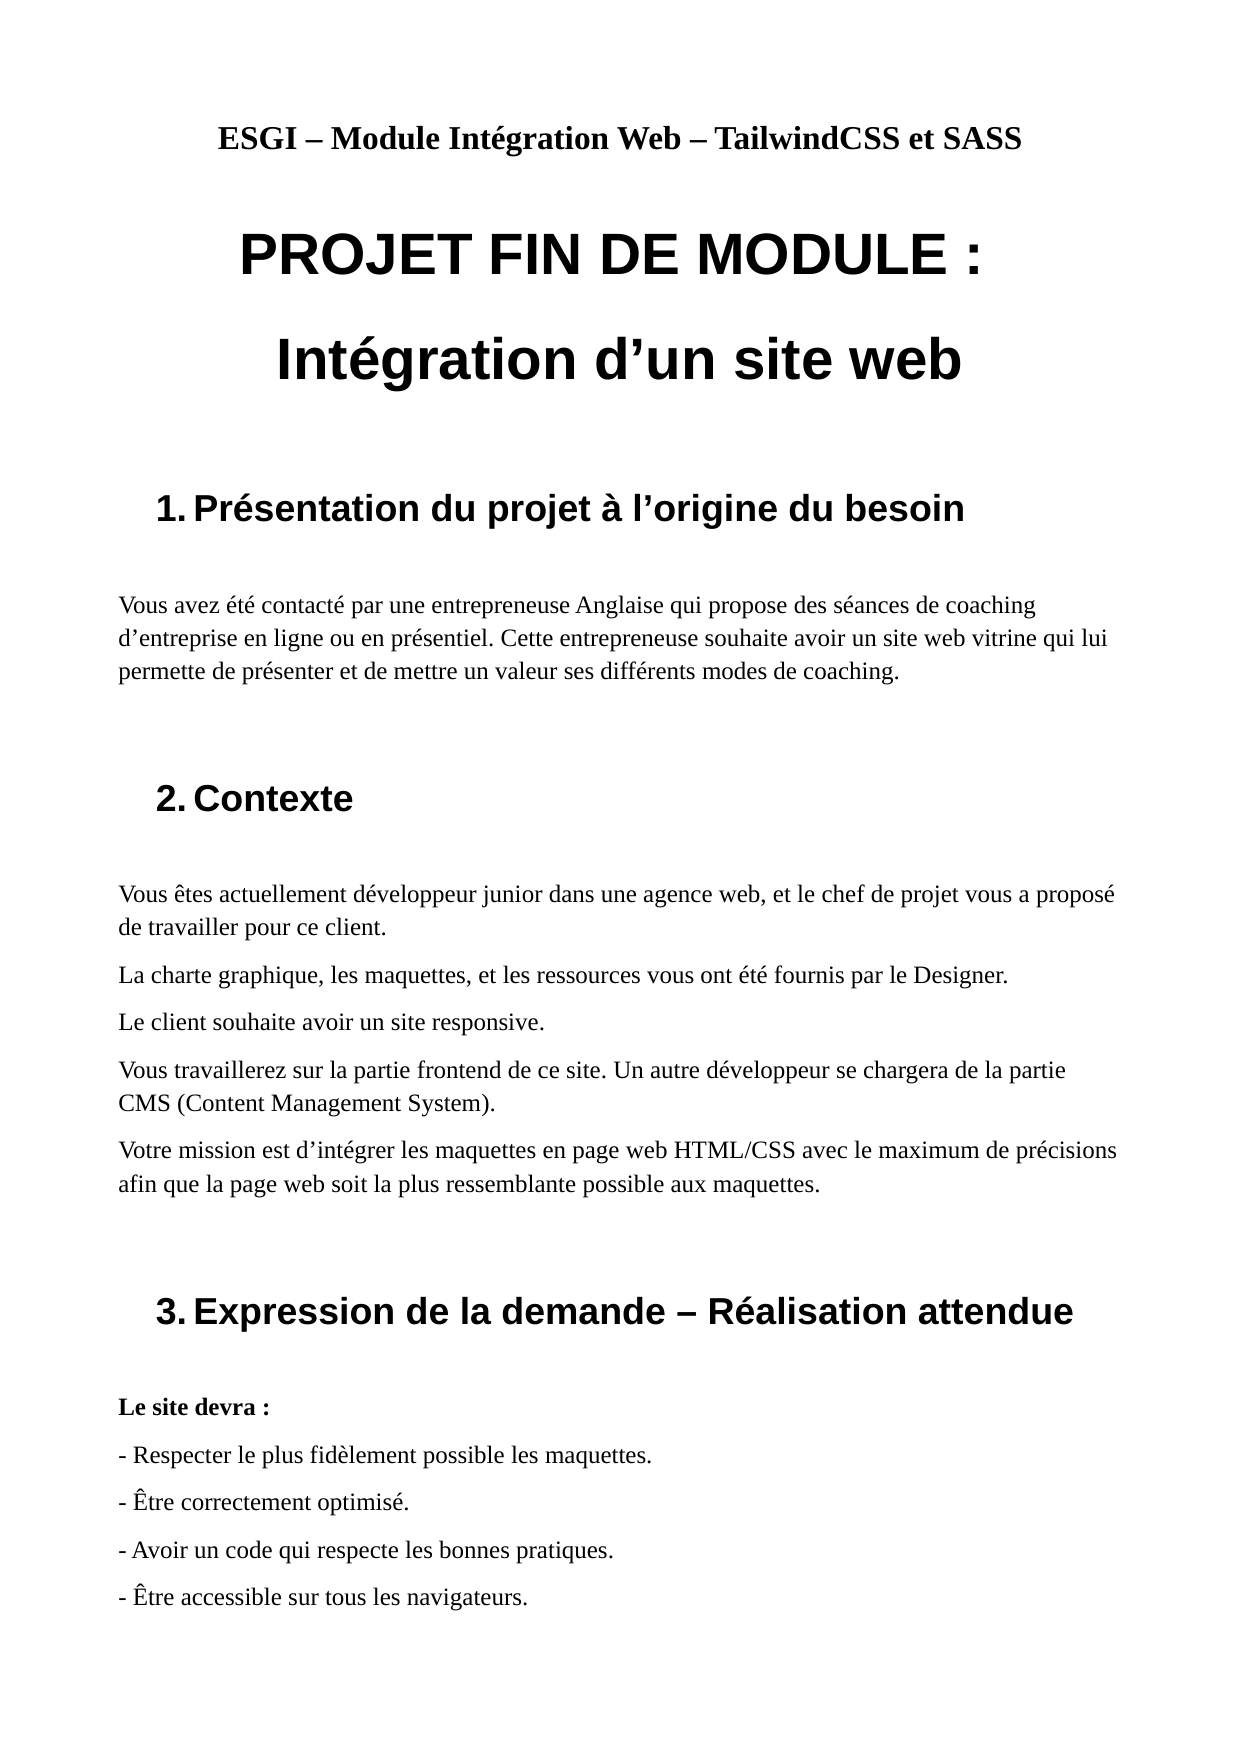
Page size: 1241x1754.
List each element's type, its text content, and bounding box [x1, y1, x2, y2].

text - Être correctement optimisé. [118, 1487, 1122, 1516]
text La charte graphique, les maquettes, et les ressources vous ont été fournis par le Designer. [118, 960, 1122, 988]
title Intégration d’un site web [118, 324, 1122, 391]
text - Être accessible sur tous les navigateurs. [118, 1582, 1122, 1611]
title PROJET FIN DE MODULE : [118, 220, 1122, 287]
text Vous avez été contacté par une entrepreneuse Anglaise qui propose des séances de coaching d’entreprise en ligne ou en présentiel. Cette entrepreneuse souhaite avoir un site web vitrine qui lui permette de présenter et de mettre un valeur ses différents modes de coaching. [118, 590, 1122, 684]
text Vous travaillerez sur la partie frontend de ce site. Un autre développeur se chargera de la partie CMS (Content Management System). [118, 1055, 1122, 1117]
subtitle Présentation du projet à l’origine du besoin [156, 486, 1122, 529]
subtitle Expression de la demande – Réalisation attendue [156, 1289, 1122, 1332]
text ESGI – Module Intégration Web – TailwindCSS et SASS [118, 118, 1122, 156]
text - Respecter le plus fidèlement possible les maquettes. [118, 1440, 1122, 1468]
text Le client souhaite avoir un site responsive. [118, 1007, 1122, 1036]
text Votre mission est d’intégrer les maquettes en page web HTML/CSS avec le maximum de précisions afin que la page web soit la plus ressemblante possible aux maquettes. [118, 1136, 1122, 1197]
text - Avoir un code qui respecte les bonnes pratiques. [118, 1535, 1122, 1564]
subtitle Contexte [156, 776, 1122, 819]
text Vous êtes actuellement développeur junior dans une agence web, et le chef de projet vous a proposé de travailler pour ce client. [118, 879, 1122, 941]
text Le site devra : [118, 1392, 1122, 1421]
